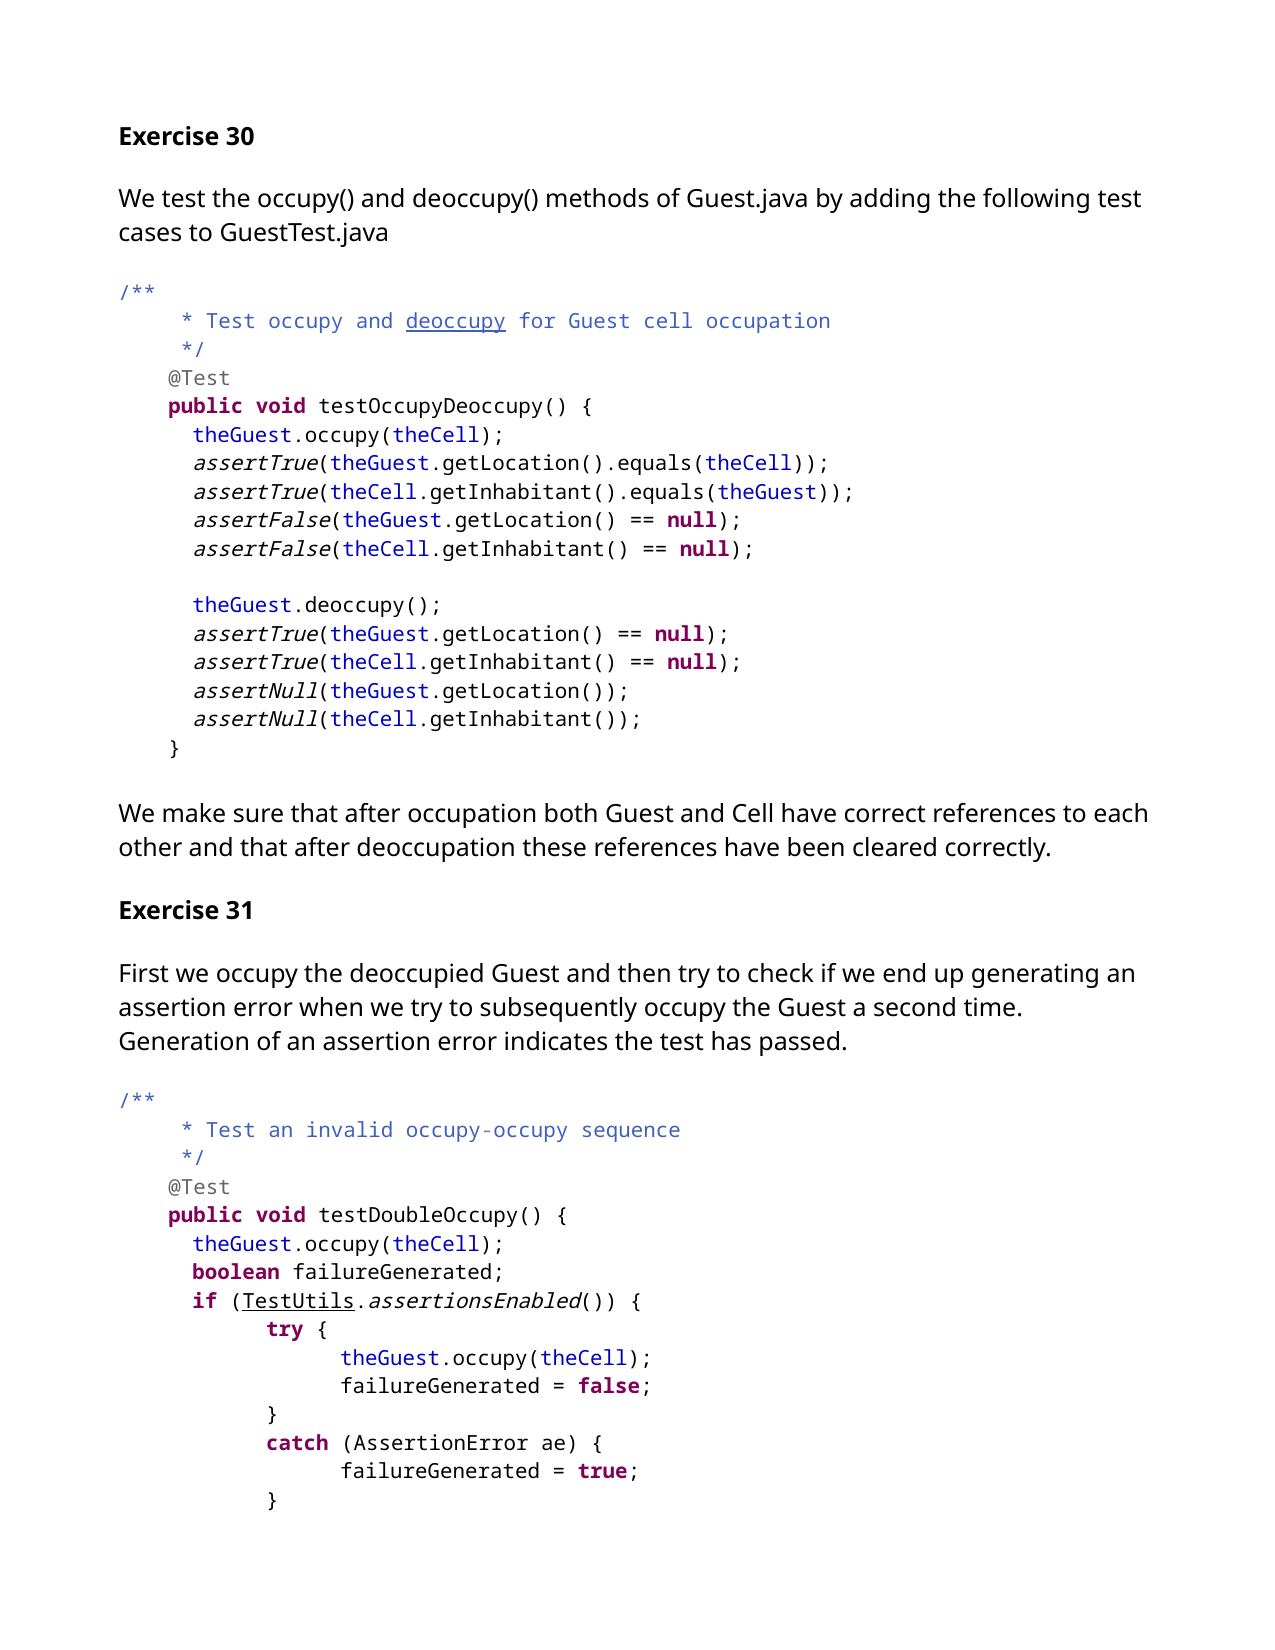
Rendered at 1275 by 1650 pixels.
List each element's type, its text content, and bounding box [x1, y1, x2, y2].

text /** [118, 1087, 1157, 1115]
text @Test [118, 363, 1157, 392]
text theGuest.deoccupy(); [118, 591, 1157, 619]
text We make sure that after occupation both Guest and Cell have correct references to each other and that after deoccupation these references have been cleared correctly. [118, 761, 1157, 863]
text */ [118, 1143, 1157, 1172]
text We test the occupy() and deoccupy() methods of Guest.java by adding the following test cases to GuestTest.java [118, 181, 1157, 249]
text } [118, 1399, 1157, 1428]
text theGuest.occupy(theCell); [118, 420, 1157, 448]
text theGuest.occupy(theCell); [118, 1229, 1157, 1257]
text assertTrue(theCell.getInhabitant().equals(theGuest)); [118, 477, 1157, 505]
text assertTrue(theCell.getInhabitant() == null); [118, 647, 1157, 676]
text assertFalse(theCell.getInhabitant() == null); [118, 534, 1157, 562]
text try { [118, 1314, 1157, 1343]
text assertNull(theGuest.getLocation()); [118, 676, 1157, 704]
text boolean failureGenerated; [118, 1257, 1157, 1286]
text */ [118, 335, 1157, 363]
text public void testDoubleOccupy() { [118, 1200, 1157, 1229]
text theGuest.occupy(theCell); [118, 1343, 1157, 1371]
text assertFalse(theGuest.getLocation() == null); [118, 505, 1157, 534]
text public void testOccupyDeoccupy() { [118, 392, 1157, 420]
text Exercise 30 [118, 118, 1157, 152]
text } [118, 733, 1157, 761]
text /** [118, 278, 1157, 306]
text failureGenerated = false; [118, 1371, 1157, 1399]
text catch (AssertionError ae) { [118, 1428, 1157, 1456]
text * Test an invalid occupy-occupy sequence [118, 1115, 1157, 1143]
text * Test occupy and deoccupy for Guest cell occupation [118, 306, 1157, 335]
text @Test [118, 1172, 1157, 1200]
text failureGenerated = true; [118, 1456, 1157, 1485]
text assertTrue(theGuest.getLocation() == null); [118, 619, 1157, 647]
text if (TestUtils.assertionsEnabled()) { [118, 1286, 1157, 1314]
text First we occupy the deoccupied Guest and then try to check if we end up generating an assertion error when we try to subsequently occupy the Guest a second time. Generation of an assertion error indicates the test has passed. [118, 956, 1157, 1058]
text Exercise 31 [118, 893, 1157, 927]
text assertTrue(theGuest.getLocation().equals(theCell)); [118, 448, 1157, 477]
text assertNull(theCell.getInhabitant()); [118, 704, 1157, 733]
text } [118, 1485, 1157, 1513]
